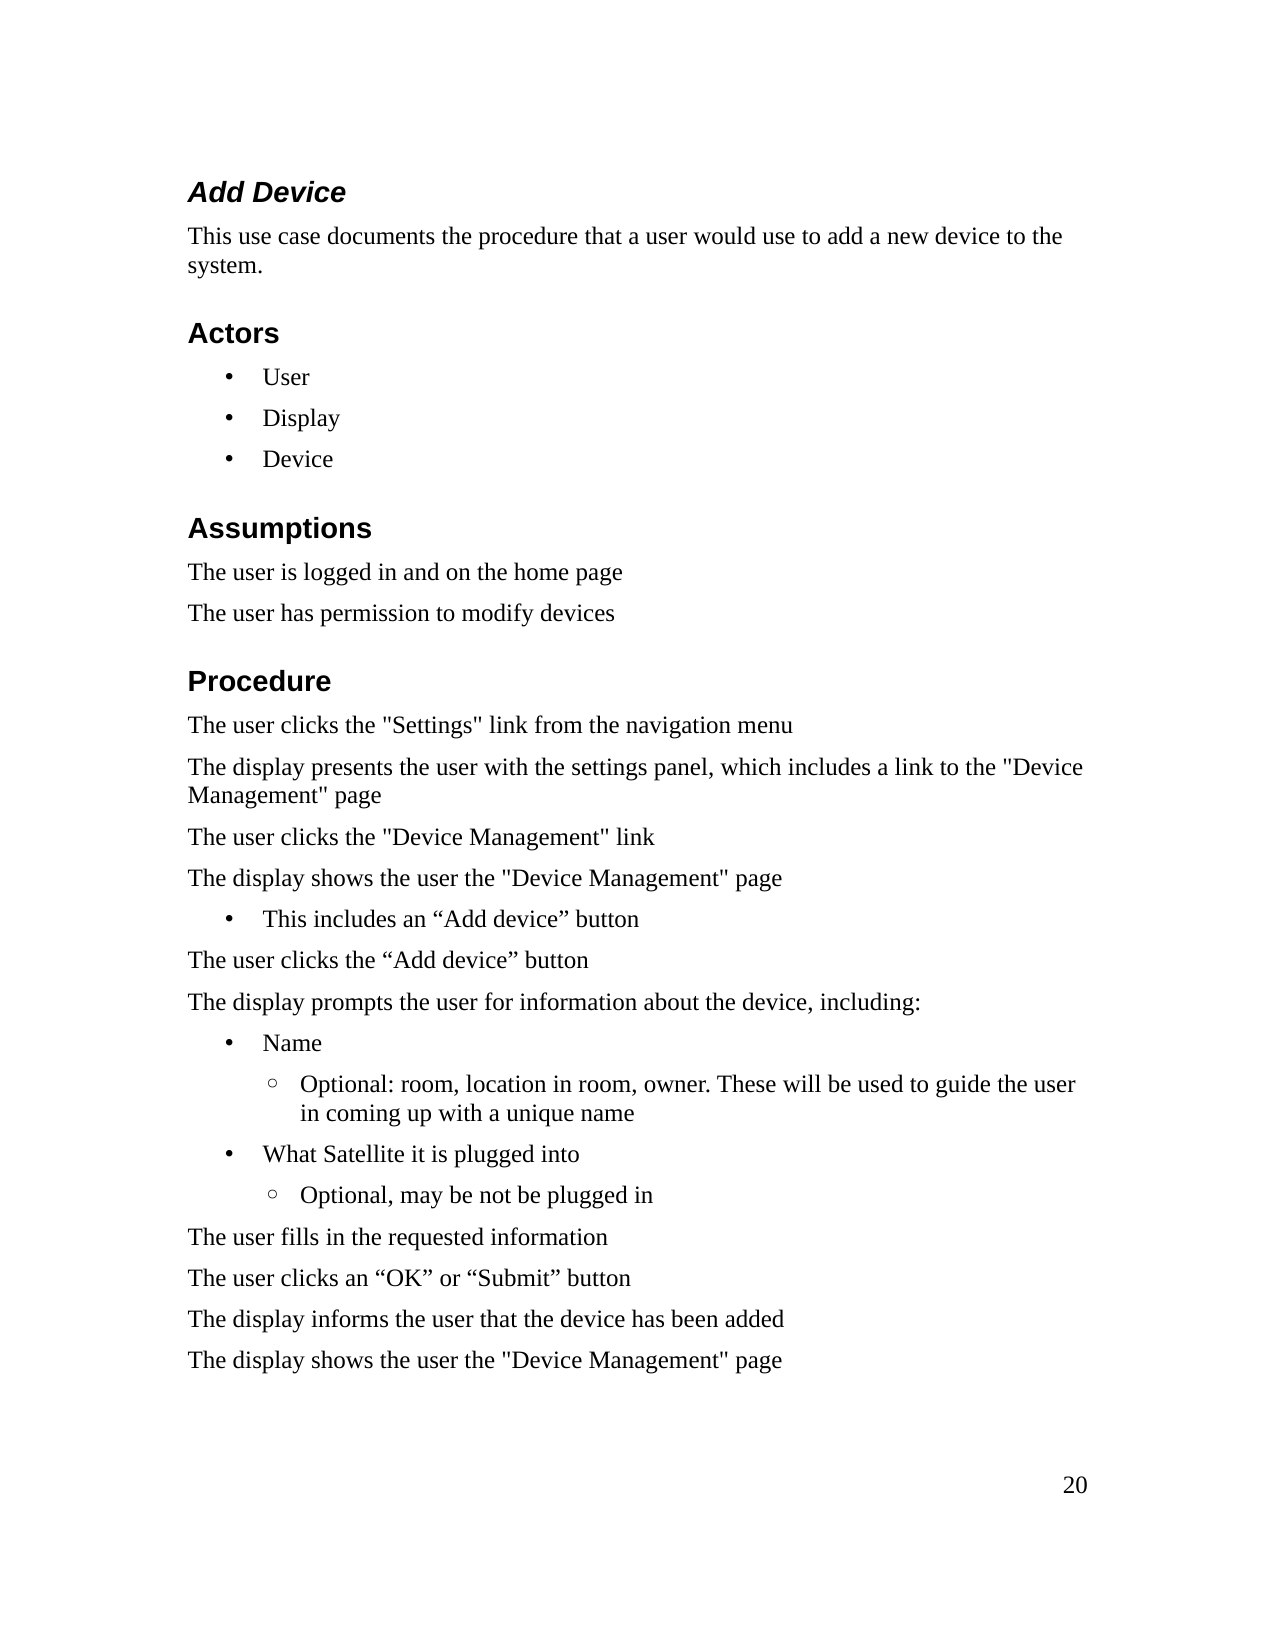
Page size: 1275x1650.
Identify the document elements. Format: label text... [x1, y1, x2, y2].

text This use case documents the procedure that a user would use to add a new device to the system. [187, 221, 1087, 278]
text The display informs the user that the device has been added [187, 1304, 1087, 1333]
text The display presents the user with the settings panel, which includes a link to the "Device Management" page [187, 752, 1087, 809]
list Display [225, 403, 1087, 432]
subtitle Assumptions [187, 511, 1087, 544]
subtitle Actors [187, 316, 1087, 349]
text The display shows the user the "Device Management" page [187, 1345, 1087, 1374]
subtitle Add Device [187, 175, 1087, 208]
list What Satellite it is plugged into [225, 1139, 1087, 1168]
text The user clicks the "Settings" link from the navigation menu [187, 710, 1087, 739]
text The user clicks the “Add device” button [187, 945, 1087, 974]
list This includes an “Add device” button [225, 904, 1087, 933]
list User [225, 362, 1087, 391]
text The user is logged in and on the home page [187, 557, 1087, 586]
text The display prompts the user for information about the device, including: [187, 987, 1087, 1015]
list Optional: room, location in room, owner. These will be used to guide the user in coming up with a unique name [262, 1069, 1087, 1127]
text The user clicks an “OK” or “Submit” button [187, 1263, 1087, 1292]
text The user has permission to modify devices [187, 598, 1087, 627]
text The user clicks the "Device Management" link [187, 822, 1087, 850]
subtitle Procedure [187, 664, 1087, 698]
list Device [225, 444, 1087, 473]
text The display shows the user the "Device Management" page [187, 863, 1087, 892]
text The user fills in the requested information [187, 1222, 1087, 1250]
list Optional, may be not be plugged in [262, 1180, 1087, 1209]
list Name [225, 1028, 1087, 1057]
